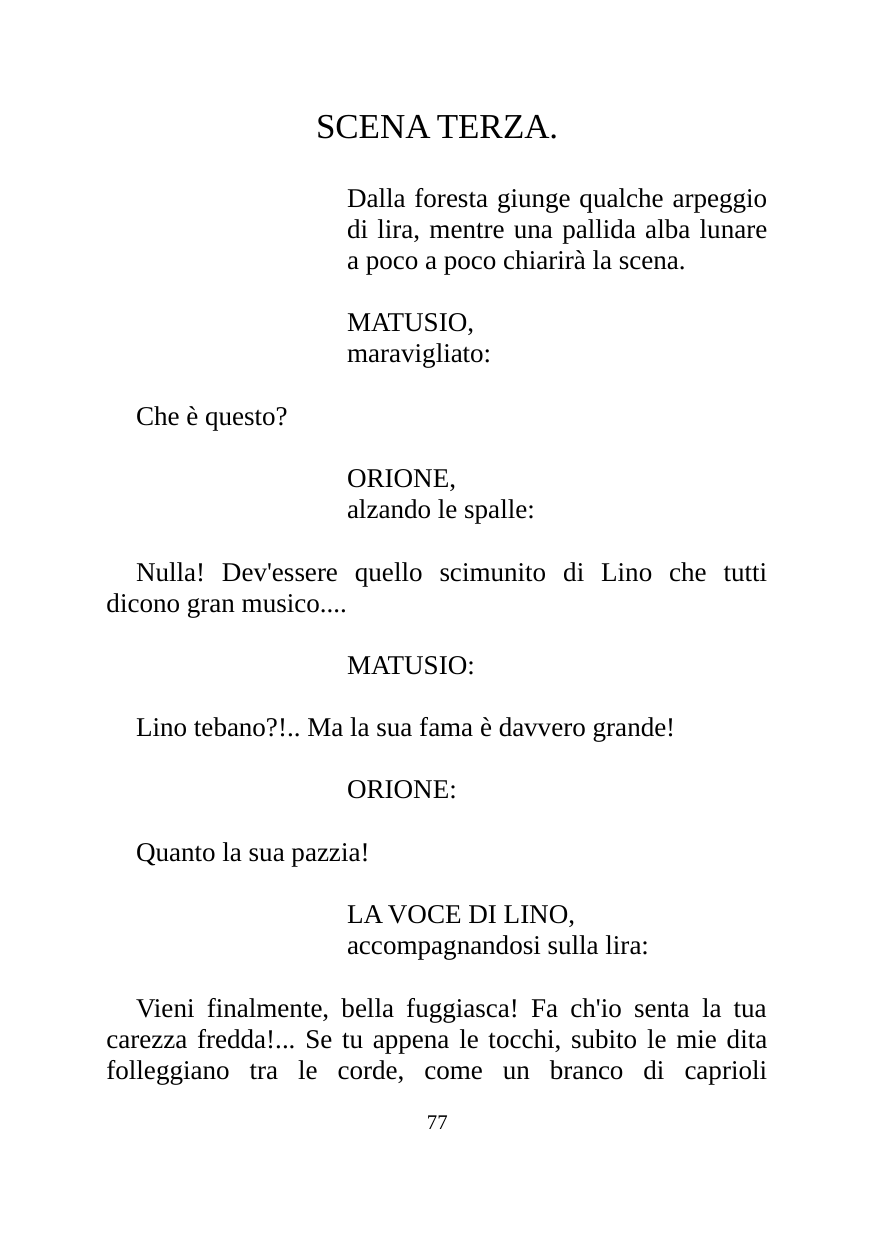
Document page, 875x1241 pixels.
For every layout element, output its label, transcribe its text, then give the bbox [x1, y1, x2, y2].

text Nulla! Dev'essere quello scimunito di Lino che tutti dicono gran musico.... [106, 556, 768, 618]
text Che è questo? [106, 400, 768, 431]
text maravigliato: [347, 338, 768, 369]
text alzando le spalle: [347, 493, 768, 524]
text Dalla foresta giunge qualche arpeggio di lira, mentre una pallida alba lunare a poco a poco chiarirà la scena. [347, 182, 768, 275]
text MATUSIO, [347, 306, 768, 338]
text Lino tebano?!.. Ma la sua fama è davvero grande! [106, 711, 768, 742]
text LA VOCE DI LINO, [347, 898, 768, 929]
text Quanto la sua pazzia! [106, 836, 768, 867]
text ORIONE, [347, 462, 768, 493]
subtitle SCENA TERZA. [106, 106, 768, 146]
text MATUSIO: [347, 649, 768, 680]
text Vieni finalmente, bella fuggiasca! Fa ch'io senta la tua carezza fredda!... Se tu appena le tocchi, subito le mie dita folleggiano tra le corde, come un branco di caprioli [106, 992, 768, 1085]
text ORIONE: [347, 774, 768, 805]
text accompagnandosi sulla lira: [347, 929, 768, 961]
